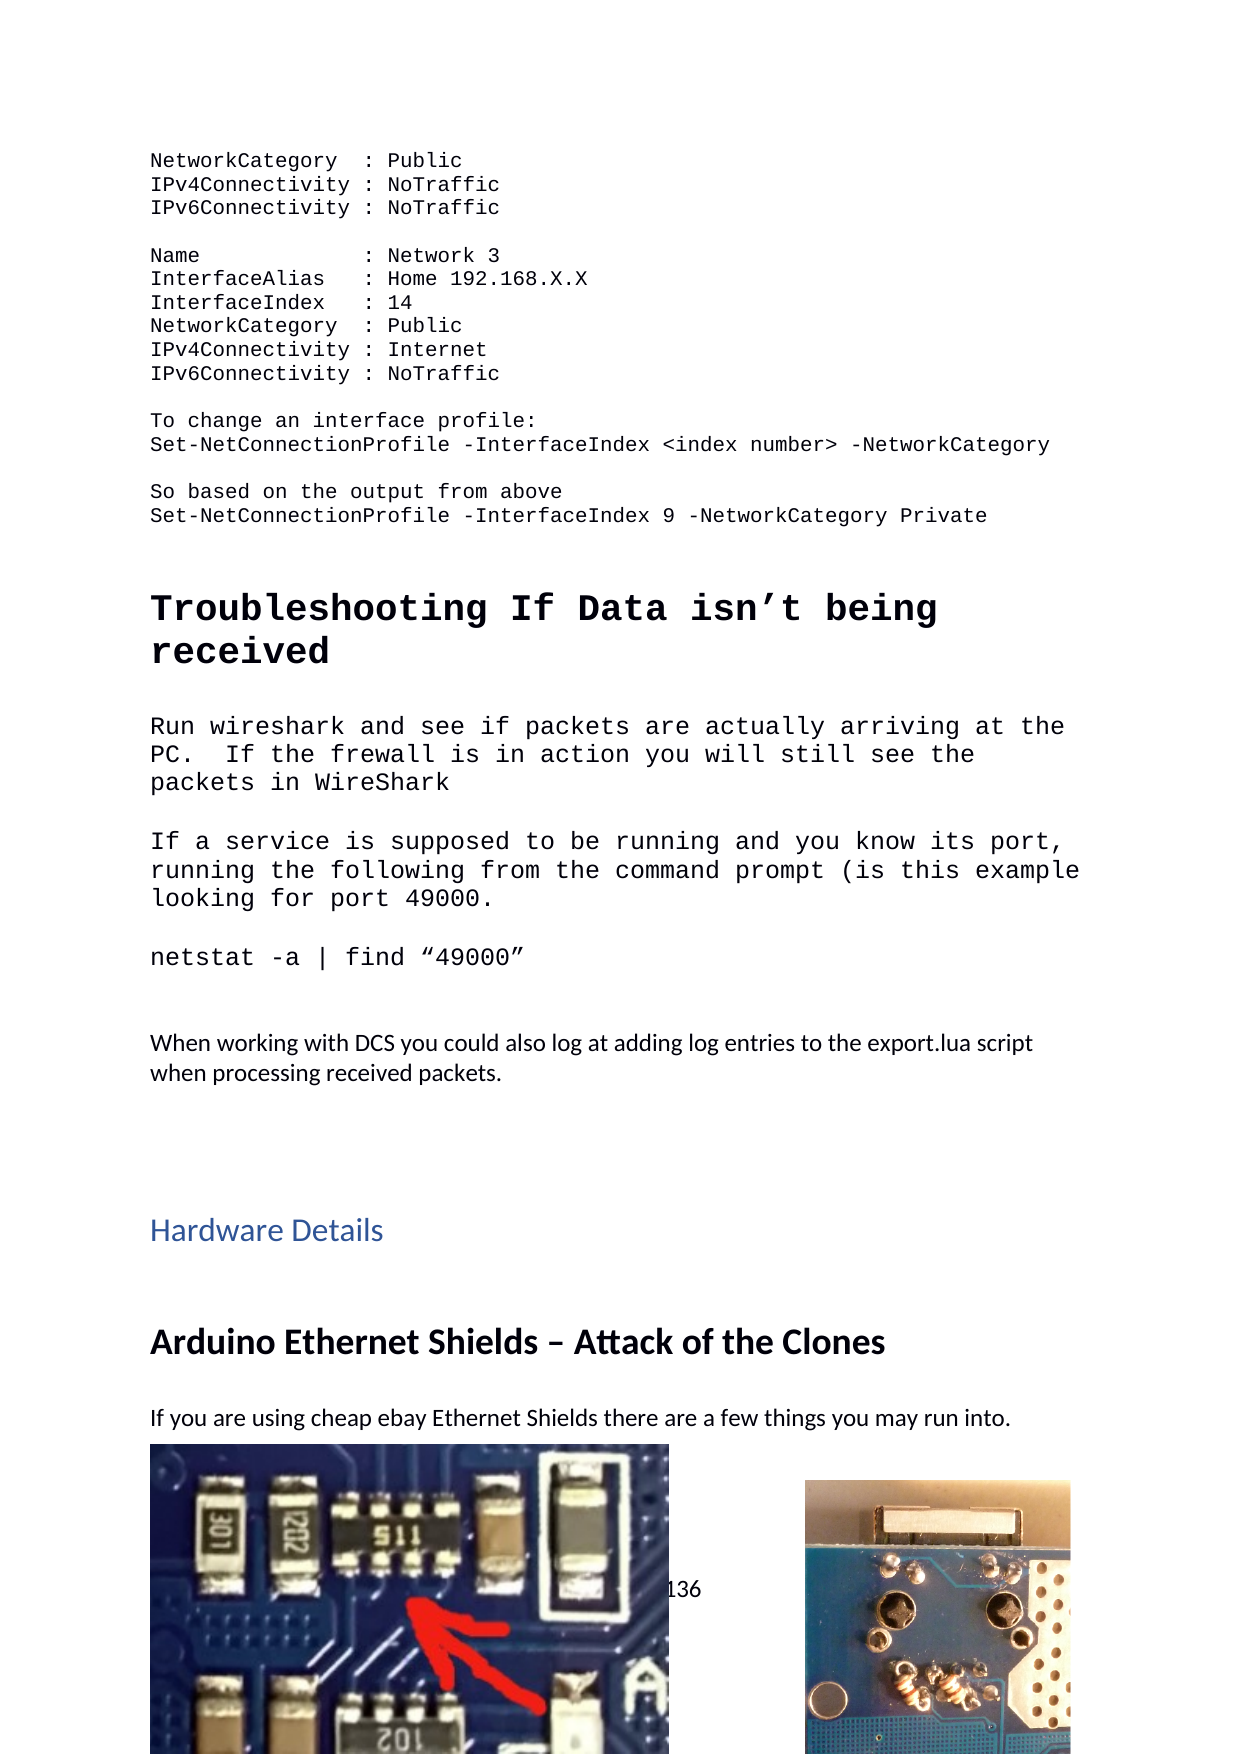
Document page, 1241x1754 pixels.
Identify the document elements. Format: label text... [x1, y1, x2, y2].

subtitle Arduino Ethernet Shields – Attack of the Clones [150, 1318, 1090, 1364]
text Name : Network 3 [150, 244, 1090, 268]
text Set-NetConnectionProfile -InterfaceIndex <index number> -NetworkCategory [150, 434, 1090, 457]
text IPv4Connectivity : NoTraffic [150, 174, 1090, 197]
text If a service is supposed to be running and you know its port, running the following from the command prompt (is this example looking for port 49000. [150, 829, 1090, 914]
text Run wireshark and see if packets are actually arriving at the PC. If the frewall is in action you will still see the packets in WireShark [150, 713, 1090, 798]
text netstat -a | find “49000” [150, 944, 1090, 973]
text InterfaceAlias : Home 192.168.X.X [150, 268, 1090, 292]
text So based on the output from above [150, 481, 1090, 505]
picture [150, 1444, 669, 1754]
text Set-NetConnectionProfile -InterfaceIndex 9 -NetworkCategory Private [150, 505, 1090, 528]
text IPv6Connectivity : NoTraffic [150, 363, 1090, 386]
text NetworkCategory : Public [150, 316, 1090, 339]
text NetworkCategory : Public [150, 150, 1090, 174]
text IPv6Connectivity : NoTraffic [150, 197, 1090, 221]
text If you are using cheap ebay Ethernet Shields there are a few things you may run into. [150, 1403, 1090, 1433]
text To change an interface profile: [150, 410, 1090, 434]
text InterfaceIndex : 14 [150, 292, 1090, 316]
text When working with DCS you could also log at adding log entries to the export.lua script when processing received packets. [150, 1027, 1090, 1088]
text IPv4Connectivity : Internet [150, 339, 1090, 363]
subtitle Hardware Details [150, 1209, 1090, 1250]
subtitle Troubleshooting If Data isn’t being received [150, 589, 1090, 674]
